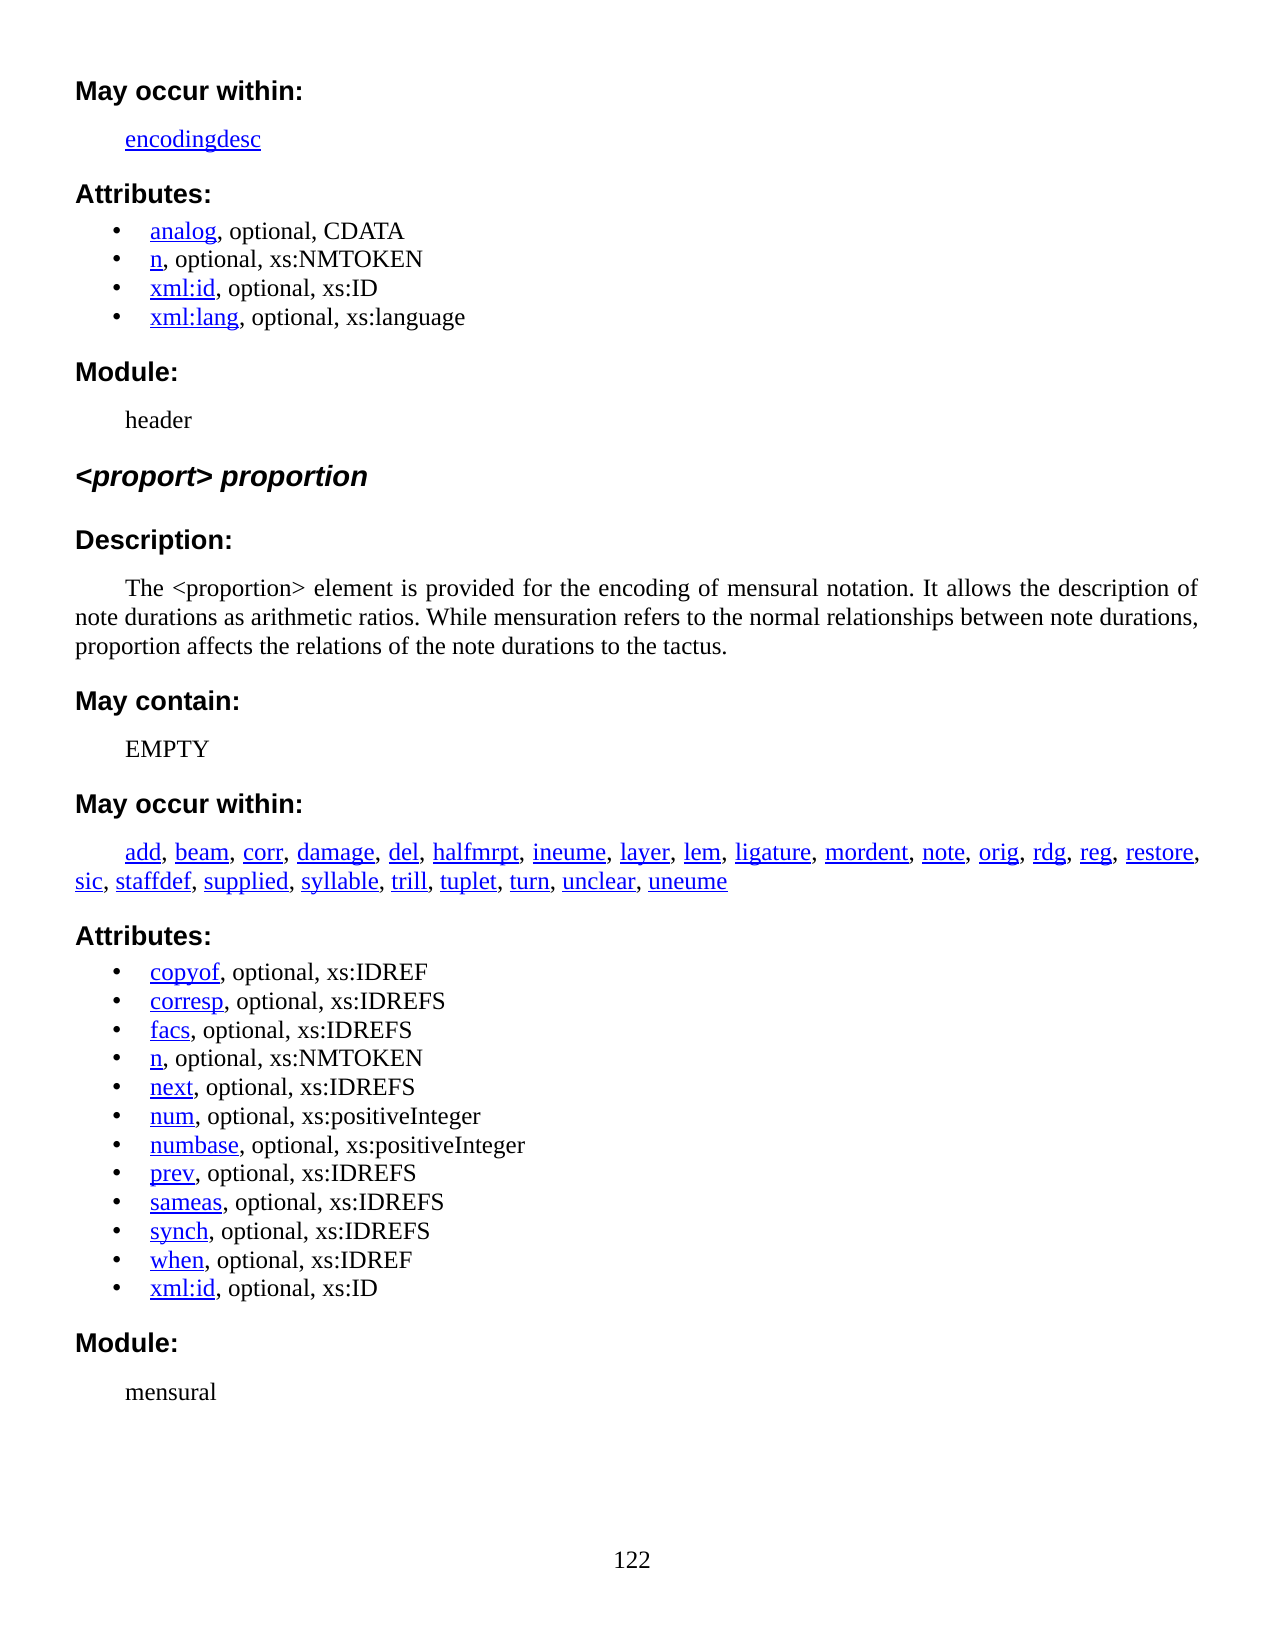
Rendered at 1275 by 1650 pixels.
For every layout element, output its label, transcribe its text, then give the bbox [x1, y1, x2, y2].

list analog, optional, CDATA [112, 216, 1200, 244]
list when, optional, xs:IDREF [112, 1245, 1200, 1273]
subtitle May occur within: [75, 75, 1200, 106]
text The <proportion> element is provided for the encoding of mensural notation. It allows the description of note durations as arithmetic ratios. While mensuration refers to the normal relationships between note durations, proportion affects the relations of the note durations to the tactus. [75, 573, 1200, 659]
list numbase, optional, xs:positiveInteger [112, 1130, 1200, 1158]
list n, optional, xs:NMTOKEN [112, 1043, 1200, 1072]
subtitle <proport> proportion [75, 459, 1200, 492]
subtitle May contain: [75, 684, 1200, 716]
list xml:lang, optional, xs:language [112, 302, 1200, 331]
list xml:id, optional, xs:ID [112, 273, 1200, 302]
text add, beam, corr, damage, del, halfmrpt, ineume, layer, lem, ligature, mordent, note, orig, rdg, reg, restore, sic, staffdef, supplied, syllable, trill, tuplet, turn, unclear, uneume [75, 837, 1200, 895]
subtitle Attributes: [75, 178, 1200, 209]
list n, optional, xs:NMTOKEN [112, 244, 1200, 273]
subtitle Description: [75, 524, 1200, 555]
list corresp, optional, xs:IDREFS [112, 986, 1200, 1015]
text encodingdesc [75, 124, 1200, 153]
list sameas, optional, xs:IDREFS [112, 1187, 1200, 1216]
text EMPTY [75, 734, 1200, 763]
text mensural [75, 1377, 1200, 1405]
list synch, optional, xs:IDREFS [112, 1216, 1200, 1245]
subtitle Module: [75, 356, 1200, 387]
list copyof, optional, xs:IDREF [112, 957, 1200, 986]
list xml:id, optional, xs:ID [112, 1273, 1200, 1302]
text header [75, 405, 1200, 434]
list prev, optional, xs:IDREFS [112, 1158, 1200, 1187]
list facs, optional, xs:IDREFS [112, 1015, 1200, 1043]
subtitle May occur within: [75, 788, 1200, 819]
subtitle Module: [75, 1327, 1200, 1358]
list next, optional, xs:IDREFS [112, 1072, 1200, 1101]
list num, optional, xs:positiveInteger [112, 1101, 1200, 1130]
subtitle Attributes: [75, 920, 1200, 951]
